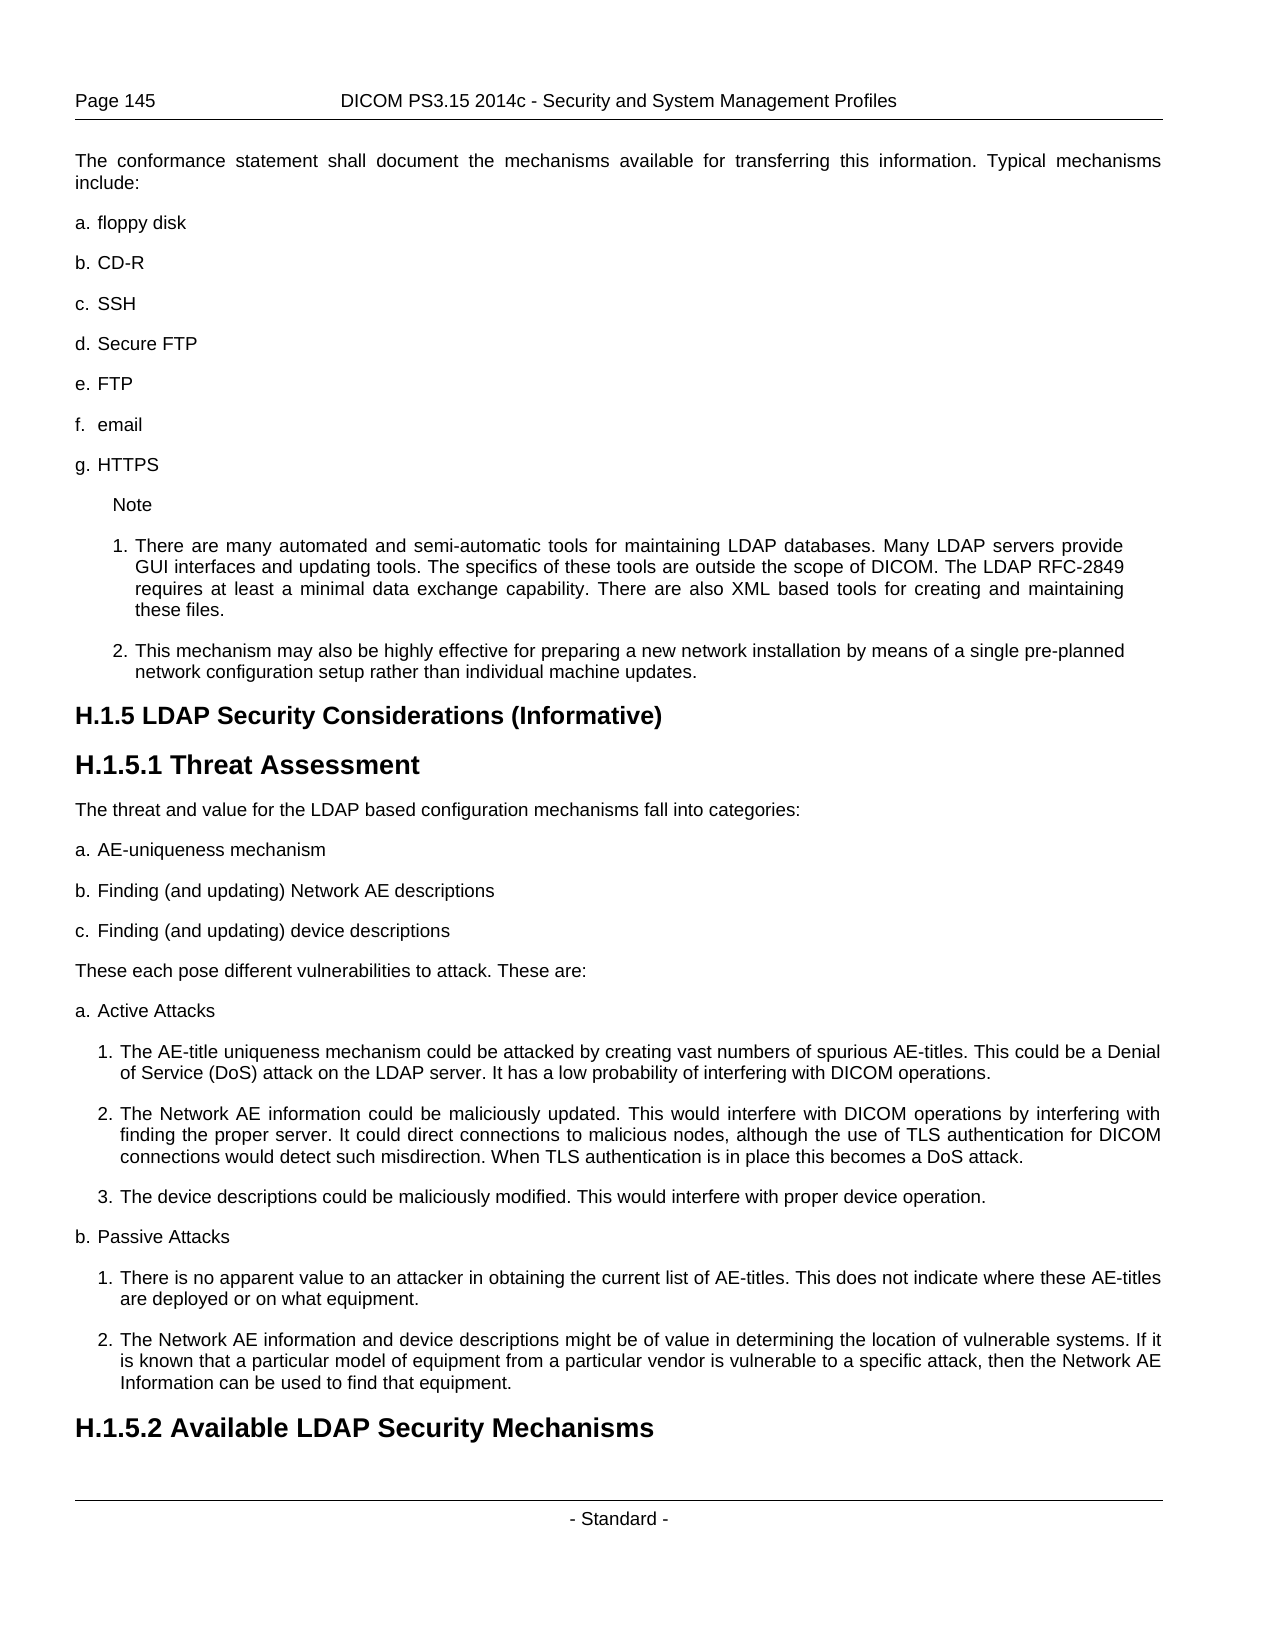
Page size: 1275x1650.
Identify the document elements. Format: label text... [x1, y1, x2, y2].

list The AE-title uniqueness mechanism could be attacked by creating vast numbers of spurious AE-titles. This could be a Denial of Service (DoS) attack on the LDAP server. It has a low probability of interfering with DICOM operations. [97, 1041, 1162, 1084]
text H.1.5 LDAP Security Considerations (Informative) [75, 701, 1162, 730]
list The Network AE information and device descriptions might be of value in determining the location of vulnerable systems. If it is known that a particular model of equipment from a particular vendor is vulnerable to a specific attack, then the Network AE Information can be used to find that equipment. [97, 1328, 1162, 1393]
list email [75, 413, 1162, 435]
list The Network AE information could be maliciously updated. This would interfere with DICOM operations by interfering with finding the proper server. It could direct connections to malicious nodes, although the use of TLS authentication for DICOM connections would detect such misdirection. When TLS authentication is in place this becomes a DoS attack. [97, 1102, 1162, 1167]
list FTP [75, 373, 1162, 395]
list There is no apparent value to an attacker in obtaining the current list of AE-titles. This does not indicate where these AE-titles are deployed or on what equipment. [97, 1267, 1162, 1310]
text Note [112, 494, 1125, 516]
list Active Attacks [75, 1000, 1162, 1022]
list CD-R [75, 252, 1162, 274]
list floppy disk [75, 212, 1162, 233]
text These each pose different vulnerabilities to attack. These are: [75, 960, 1162, 982]
list SSH [75, 292, 1162, 314]
list Passive Attacks [75, 1226, 1162, 1248]
list Finding (and updating) Network AE descriptions [75, 879, 1162, 901]
list Secure FTP [75, 333, 1162, 354]
text The conformance statement shall document the mechanisms available for transferring this information. Typical mechanisms include: [75, 150, 1162, 193]
text H.1.5.1 Threat Assessment [75, 749, 1162, 780]
list HTTPS [75, 454, 1162, 475]
list The device descriptions could be maliciously modified. This would interfere with proper device operation. [97, 1186, 1162, 1207]
list Finding (and updating) device descriptions [75, 920, 1162, 941]
list AE-uniqueness mechanism [75, 839, 1162, 861]
list There are many automated and semi-automatic tools for maintaining LDAP databases. Many LDAP servers provide GUI interfaces and updating tools. The specifics of these tools are outside the scope of DICOM. The LDAP RFC-2849 requires at least a minimal data exchange capability. There are also XML based tools for creating and maintaining these files. [112, 534, 1125, 621]
list This mechanism may also be highly effective for preparing a new network installation by means of a single pre-planned network configuration setup rather than individual machine updates. [112, 639, 1125, 682]
text H.1.5.2 Available LDAP Security Mechanisms [75, 1412, 1162, 1443]
text The threat and value for the LDAP based configuration mechanisms fall into categories: [75, 799, 1162, 820]
